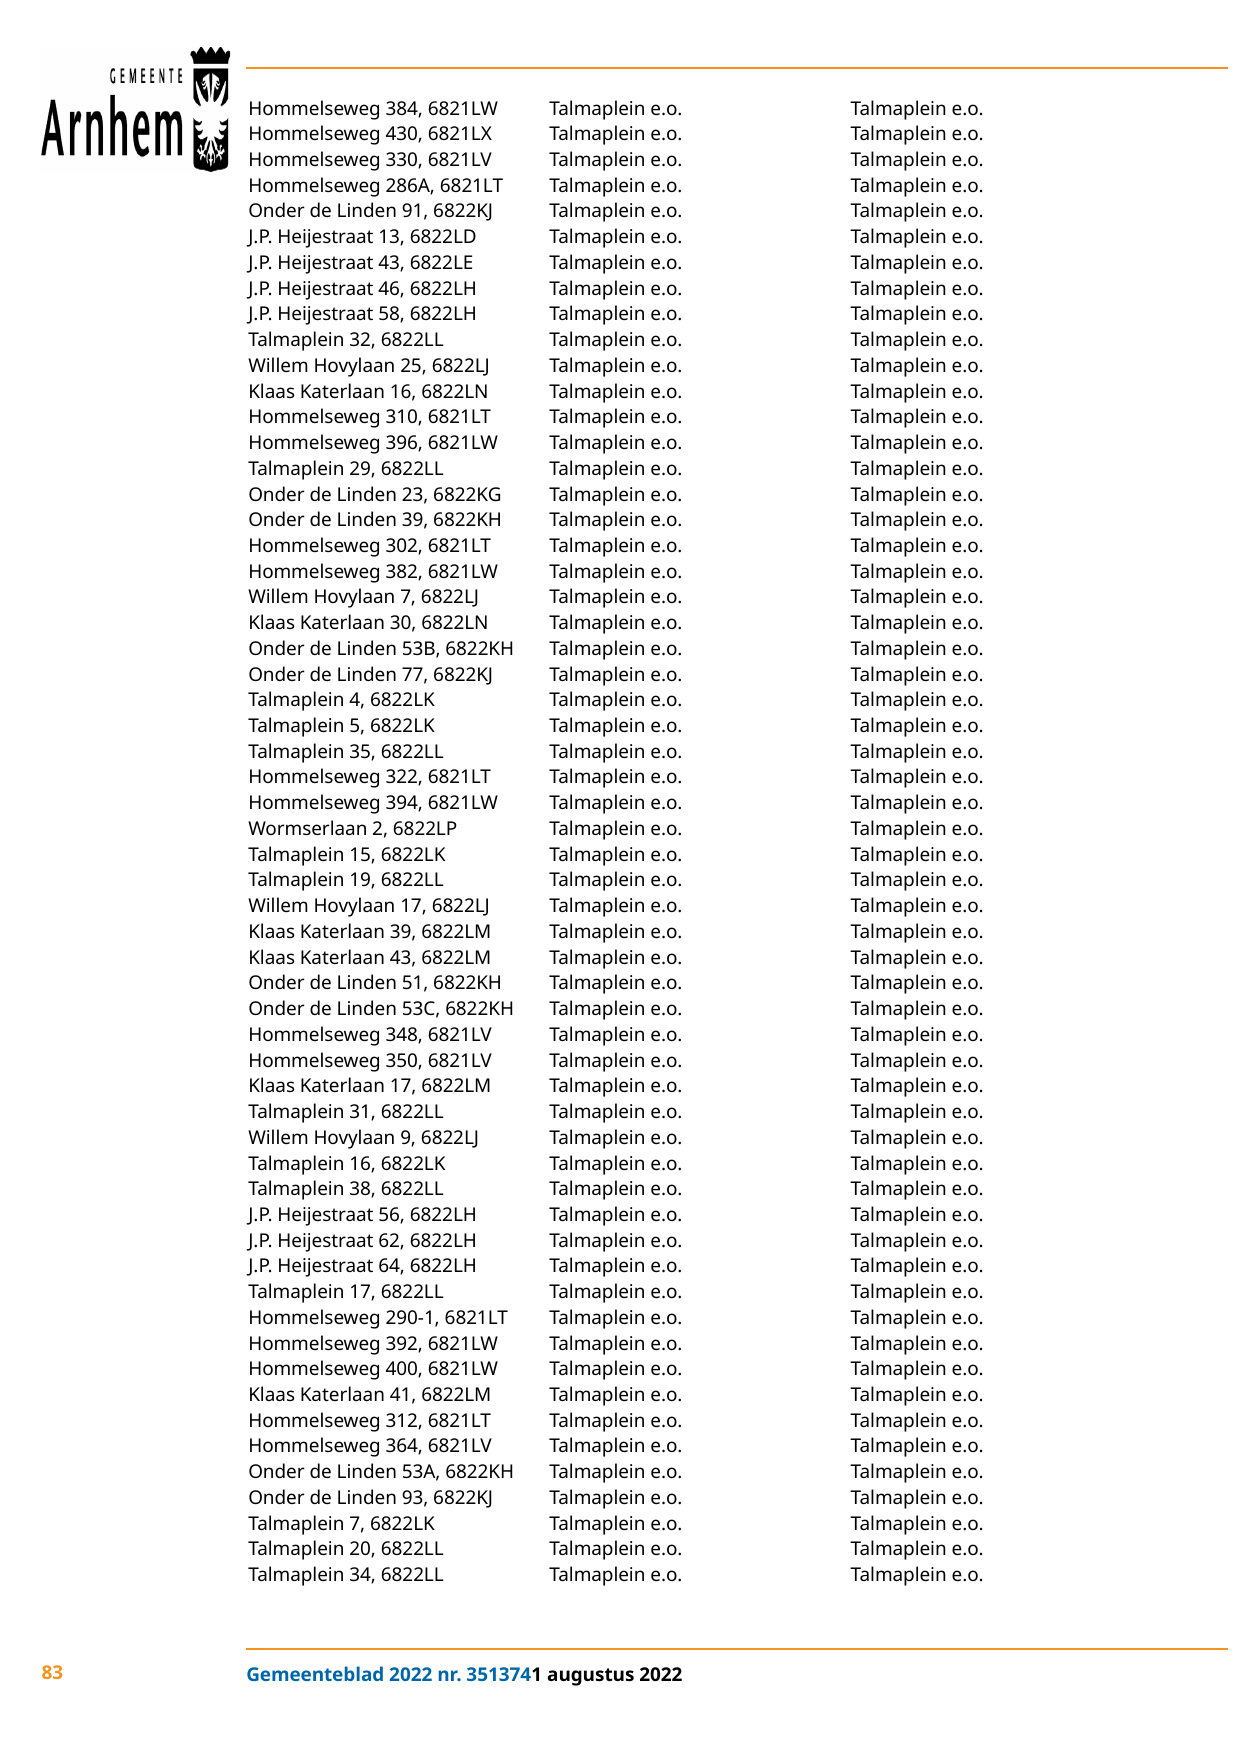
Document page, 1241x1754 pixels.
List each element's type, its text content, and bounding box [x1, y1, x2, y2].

table_cell Klaas Katerlaan 17, 6822LM [248, 1073, 549, 1098]
table_cell Talmaplein e.o. [850, 326, 1152, 352]
table_cell Talmaplein e.o. [850, 1304, 1152, 1330]
table_cell Talmaplein e.o. [850, 1124, 1152, 1150]
table_cell Talmaplein e.o. [549, 1381, 850, 1407]
table_cell Talmaplein e.o. [549, 1304, 850, 1330]
table_cell Talmaplein e.o. [850, 224, 1152, 249]
table_cell J.P. Heijestraat 62, 6822LH [248, 1227, 549, 1253]
table_cell Talmaplein e.o. [850, 790, 1152, 815]
table_cell Klaas Katerlaan 16, 6822LN [248, 378, 549, 403]
table_cell Talmaplein e.o. [549, 1536, 850, 1561]
table_cell Talmaplein e.o. [549, 326, 850, 352]
table_cell Talmaplein e.o. [850, 1433, 1152, 1458]
table_cell Talmaplein e.o. [549, 841, 850, 867]
table_cell Talmaplein e.o. [850, 429, 1152, 455]
table_cell Hommelseweg 322, 6821LT [248, 764, 549, 789]
table_cell Talmaplein e.o. [850, 944, 1152, 969]
table_cell Hommelseweg 286A, 6821LT [248, 172, 549, 198]
table_cell Hommelseweg 382, 6821LW [248, 558, 549, 584]
table_cell Talmaplein e.o. [549, 970, 850, 995]
table_cell Onder de Linden 39, 6822KH [248, 506, 549, 532]
table_cell Talmaplein e.o. [850, 1381, 1152, 1407]
table_cell Talmaplein 19, 6822LL [248, 867, 549, 892]
table_cell Talmaplein e.o. [549, 172, 850, 198]
table_cell Talmaplein e.o. [850, 1227, 1152, 1253]
table_cell Talmaplein e.o. [850, 558, 1152, 584]
table_cell Talmaplein e.o. [549, 764, 850, 789]
table_cell Talmaplein e.o. [850, 867, 1152, 892]
table_cell Wormserlaan 2, 6822LP [248, 815, 549, 841]
table_cell Talmaplein e.o. [850, 532, 1152, 558]
table_cell Onder de Linden 53A, 6822KH [248, 1459, 549, 1484]
table_cell Talmaplein e.o. [850, 712, 1152, 738]
table_cell Talmaplein e.o. [549, 584, 850, 609]
table_cell Talmaplein e.o. [850, 995, 1152, 1021]
table_cell Talmaplein e.o. [549, 1356, 850, 1381]
table_cell Talmaplein e.o. [549, 1150, 850, 1175]
table_cell Talmaplein e.o. [850, 918, 1152, 944]
table_cell Talmaplein e.o. [850, 1330, 1152, 1356]
table_cell Hommelseweg 310, 6821LT [248, 404, 549, 429]
table_cell Talmaplein e.o. [850, 687, 1152, 712]
table_cell Talmaplein e.o. [549, 224, 850, 249]
table_cell Talmaplein 31, 6822LL [248, 1098, 549, 1124]
table_cell Talmaplein e.o. [850, 1073, 1152, 1098]
table_cell Onder de Linden 51, 6822KH [248, 970, 549, 995]
table_cell Talmaplein e.o. [850, 970, 1152, 995]
table_cell Talmaplein e.o. [850, 893, 1152, 918]
table_cell Talmaplein e.o. [850, 841, 1152, 867]
table_cell Talmaplein e.o. [850, 1407, 1152, 1433]
table_cell Talmaplein e.o. [549, 712, 850, 738]
table_cell Talmaplein e.o. [549, 404, 850, 429]
table_cell Talmaplein e.o. [549, 378, 850, 403]
table_cell Talmaplein e.o. [549, 738, 850, 764]
table_cell Talmaplein e.o. [850, 1201, 1152, 1227]
table_cell Talmaplein e.o. [549, 918, 850, 944]
table_cell Talmaplein 29, 6822LL [248, 455, 549, 481]
table_cell Talmaplein e.o. [549, 635, 850, 661]
table_cell Willem Hovylaan 17, 6822LJ [248, 893, 549, 918]
table_cell Talmaplein 38, 6822LL [248, 1175, 549, 1201]
table_cell J.P. Heijestraat 58, 6822LH [248, 301, 549, 326]
table_cell Talmaplein e.o. [549, 893, 850, 918]
table_cell Klaas Katerlaan 30, 6822LN [248, 609, 549, 635]
table_cell Talmaplein e.o. [549, 1021, 850, 1047]
table_cell Talmaplein 4, 6822LK [248, 687, 549, 712]
table_cell Talmaplein e.o. [850, 635, 1152, 661]
table_cell Talmaplein e.o. [850, 815, 1152, 841]
table_cell Talmaplein e.o. [549, 867, 850, 892]
table_cell Talmaplein e.o. [549, 1433, 850, 1458]
table_cell Talmaplein e.o. [850, 584, 1152, 609]
table_cell Talmaplein e.o. [850, 455, 1152, 481]
table_cell Talmaplein e.o. [549, 1459, 850, 1484]
table_cell Klaas Katerlaan 43, 6822LM [248, 944, 549, 969]
table_cell Talmaplein e.o. [549, 661, 850, 687]
table_cell Talmaplein e.o. [850, 1356, 1152, 1381]
table_cell Talmaplein e.o. [850, 609, 1152, 635]
table_cell Talmaplein e.o. [549, 95, 850, 121]
table_cell Talmaplein 16, 6822LK [248, 1150, 549, 1175]
table_cell J.P. Heijestraat 13, 6822LD [248, 224, 549, 249]
table_cell Talmaplein e.o. [549, 1073, 850, 1098]
table_cell Talmaplein e.o. [549, 532, 850, 558]
table_cell Talmaplein e.o. [850, 481, 1152, 506]
table_cell Talmaplein 5, 6822LK [248, 712, 549, 738]
table_cell Hommelseweg 302, 6821LT [248, 532, 549, 558]
table_cell Talmaplein e.o. [549, 1484, 850, 1510]
table_cell Talmaplein e.o. [850, 738, 1152, 764]
table_cell Talmaplein e.o. [549, 1330, 850, 1356]
table_cell Hommelseweg 290-1, 6821LT [248, 1304, 549, 1330]
table_cell Talmaplein e.o. [850, 1175, 1152, 1201]
table_cell Talmaplein e.o. [549, 506, 850, 532]
table_cell Hommelseweg 400, 6821LW [248, 1356, 549, 1381]
table_cell Talmaplein e.o. [850, 1278, 1152, 1304]
table_cell Talmaplein e.o. [549, 455, 850, 481]
table_cell J.P. Heijestraat 43, 6822LE [248, 249, 549, 275]
picture [41, 47, 231, 172]
table_cell Willem Hovylaan 9, 6822LJ [248, 1124, 549, 1150]
table_cell Hommelseweg 364, 6821LV [248, 1433, 549, 1458]
table_cell Talmaplein e.o. [549, 1227, 850, 1253]
table_cell Talmaplein e.o. [850, 352, 1152, 378]
table_cell Talmaplein e.o. [850, 1459, 1152, 1484]
table_cell Klaas Katerlaan 41, 6822LM [248, 1381, 549, 1407]
table_cell Klaas Katerlaan 39, 6822LM [248, 918, 549, 944]
table_cell Talmaplein e.o. [850, 249, 1152, 275]
table_cell Talmaplein e.o. [850, 378, 1152, 403]
table_cell Talmaplein 35, 6822LL [248, 738, 549, 764]
table_cell Talmaplein e.o. [850, 764, 1152, 789]
table_cell Talmaplein e.o. [549, 249, 850, 275]
table_cell Talmaplein 32, 6822LL [248, 326, 549, 352]
table_cell Onder de Linden 53B, 6822KH [248, 635, 549, 661]
table_cell Talmaplein e.o. [549, 1407, 850, 1433]
table_cell Talmaplein e.o. [549, 352, 850, 378]
table_cell Talmaplein e.o. [549, 481, 850, 506]
table_cell Talmaplein e.o. [549, 1510, 850, 1536]
table_cell Talmaplein e.o. [549, 301, 850, 326]
table_cell Talmaplein e.o. [850, 661, 1152, 687]
table_cell Talmaplein e.o. [850, 198, 1152, 223]
table_cell Talmaplein e.o. [850, 1150, 1152, 1175]
table_cell Talmaplein e.o. [850, 1561, 1152, 1587]
table_cell Onder de Linden 23, 6822KG [248, 481, 549, 506]
table_cell Talmaplein e.o. [549, 1561, 850, 1587]
table_cell Talmaplein 20, 6822LL [248, 1536, 549, 1561]
table_cell Talmaplein e.o. [549, 1175, 850, 1201]
table_cell Talmaplein e.o. [850, 404, 1152, 429]
table_cell Talmaplein 7, 6822LK [248, 1510, 549, 1536]
table_cell Talmaplein e.o. [850, 1047, 1152, 1072]
table_cell Talmaplein e.o. [549, 790, 850, 815]
table_cell Hommelseweg 430, 6821LX [248, 121, 549, 146]
table_cell Talmaplein e.o. [850, 506, 1152, 532]
table_cell Talmaplein e.o. [549, 995, 850, 1021]
table_cell Talmaplein 17, 6822LL [248, 1278, 549, 1304]
table_cell Talmaplein e.o. [850, 1098, 1152, 1124]
table_cell Talmaplein e.o. [850, 1510, 1152, 1536]
table_cell Talmaplein e.o. [850, 301, 1152, 326]
table_cell Talmaplein e.o. [549, 558, 850, 584]
table_cell Onder de Linden 77, 6822KJ [248, 661, 549, 687]
table_cell Onder de Linden 91, 6822KJ [248, 198, 549, 223]
table_cell Hommelseweg 330, 6821LV [248, 146, 549, 172]
table_cell Talmaplein e.o. [549, 944, 850, 969]
table_cell Talmaplein e.o. [549, 198, 850, 223]
table_cell Talmaplein e.o. [549, 275, 850, 301]
table_cell Talmaplein e.o. [549, 1278, 850, 1304]
table_cell J.P. Heijestraat 46, 6822LH [248, 275, 549, 301]
table_cell Talmaplein e.o. [549, 1201, 850, 1227]
table_cell Talmaplein e.o. [549, 1124, 850, 1150]
table_cell Talmaplein e.o. [549, 1047, 850, 1072]
table_cell Talmaplein e.o. [549, 121, 850, 146]
table_cell Hommelseweg 312, 6821LT [248, 1407, 549, 1433]
table_cell Talmaplein e.o. [549, 815, 850, 841]
table_cell Talmaplein e.o. [850, 1253, 1152, 1278]
table_cell Talmaplein e.o. [549, 1098, 850, 1124]
table_cell Hommelseweg 384, 6821LW [248, 95, 549, 121]
table_cell Hommelseweg 392, 6821LW [248, 1330, 549, 1356]
table_cell Talmaplein e.o. [850, 275, 1152, 301]
table_cell Talmaplein e.o. [850, 121, 1152, 146]
table_cell Talmaplein e.o. [850, 1536, 1152, 1561]
table_cell Talmaplein e.o. [850, 95, 1152, 121]
table_cell J.P. Heijestraat 56, 6822LH [248, 1201, 549, 1227]
table_cell Talmaplein 15, 6822LK [248, 841, 549, 867]
table_cell Talmaplein e.o. [549, 146, 850, 172]
table_cell Talmaplein e.o. [850, 172, 1152, 198]
table_cell Talmaplein e.o. [850, 1484, 1152, 1510]
table_cell Willem Hovylaan 7, 6822LJ [248, 584, 549, 609]
table_cell Onder de Linden 93, 6822KJ [248, 1484, 549, 1510]
table_cell Talmaplein 34, 6822LL [248, 1561, 549, 1587]
table_cell Hommelseweg 350, 6821LV [248, 1047, 549, 1072]
table_cell Talmaplein e.o. [549, 687, 850, 712]
table_cell Talmaplein e.o. [549, 429, 850, 455]
table_cell Talmaplein e.o. [549, 609, 850, 635]
table_cell Talmaplein e.o. [850, 1021, 1152, 1047]
table_cell Hommelseweg 394, 6821LW [248, 790, 549, 815]
table_cell Willem Hovylaan 25, 6822LJ [248, 352, 549, 378]
table_cell Hommelseweg 348, 6821LV [248, 1021, 549, 1047]
table_cell Hommelseweg 396, 6821LW [248, 429, 549, 455]
table_cell Onder de Linden 53C, 6822KH [248, 995, 549, 1021]
table_cell Talmaplein e.o. [850, 146, 1152, 172]
table_cell J.P. Heijestraat 64, 6822LH [248, 1253, 549, 1278]
table_cell Talmaplein e.o. [549, 1253, 850, 1278]
